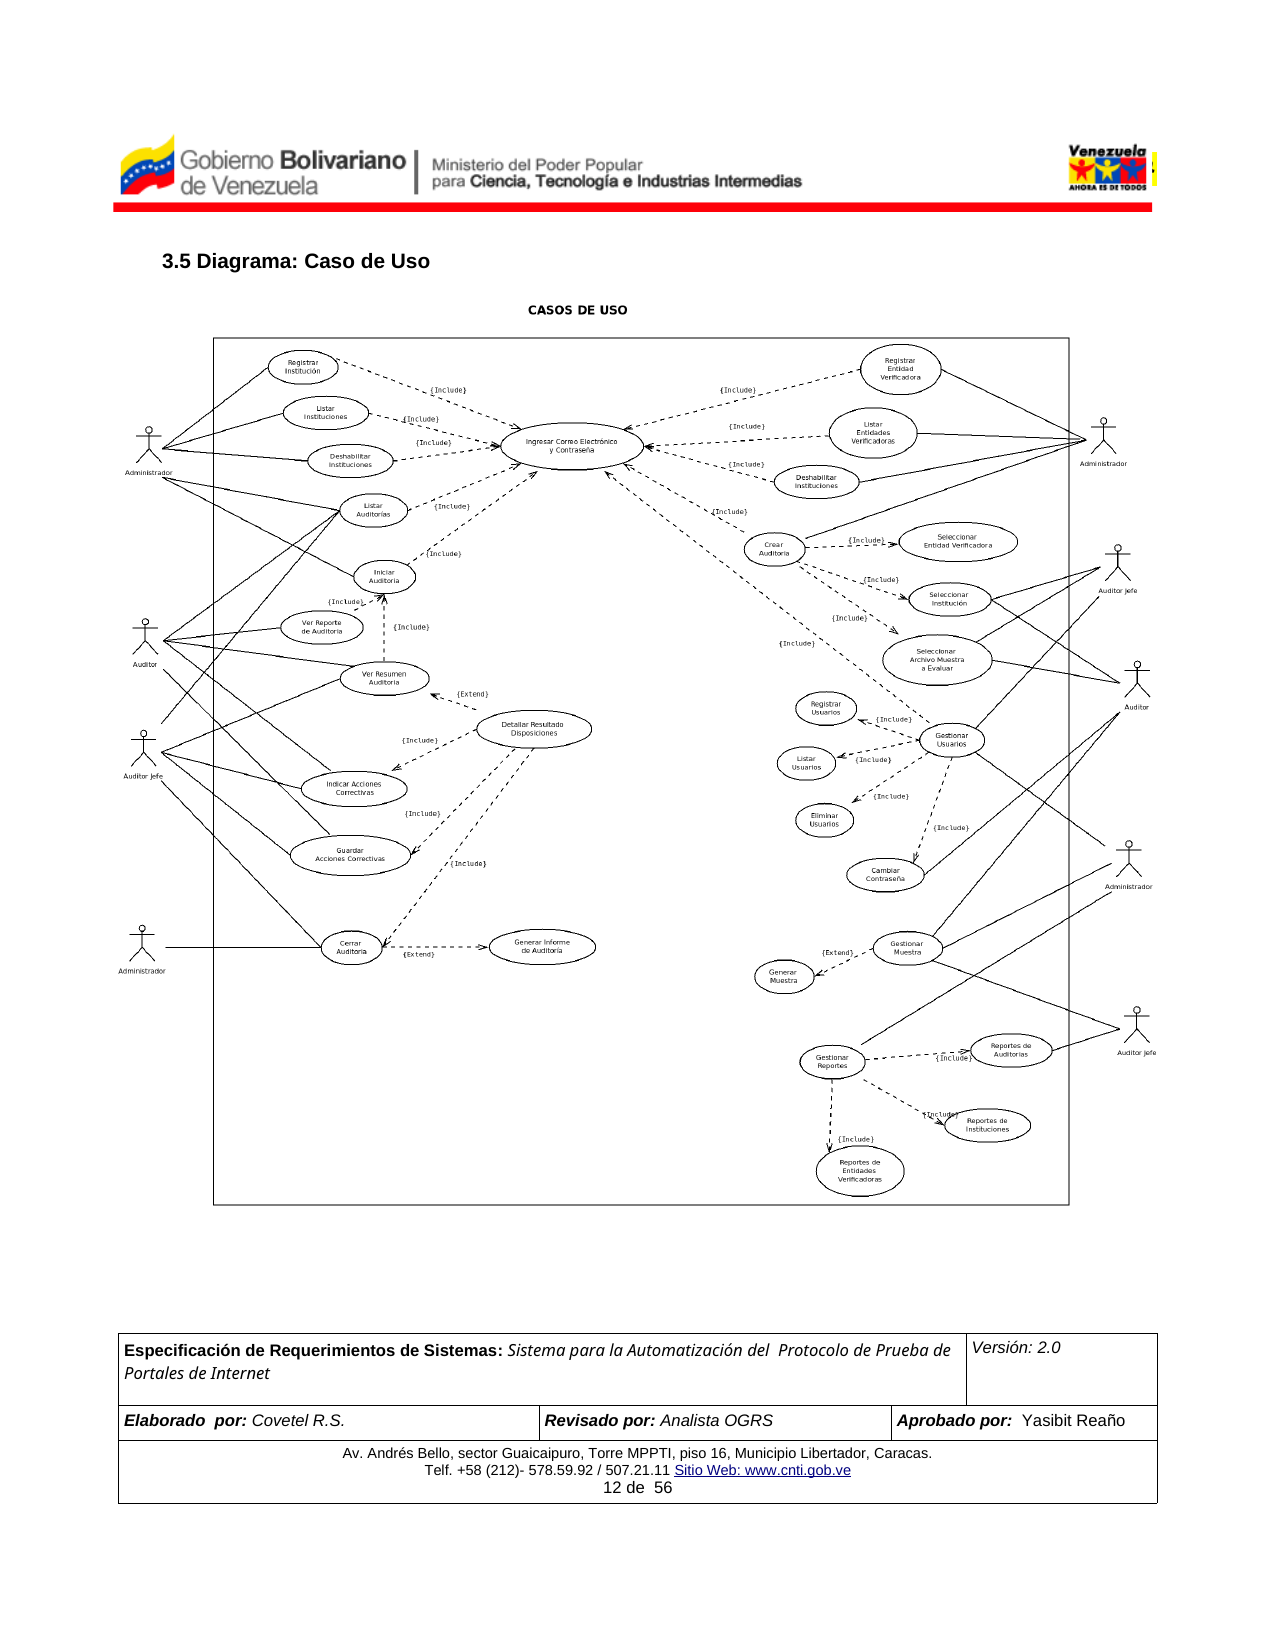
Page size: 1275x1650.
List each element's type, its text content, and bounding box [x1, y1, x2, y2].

picture [118, 303, 1157, 1206]
picture [113, 126, 1153, 212]
subtitle Diagrama: Caso de Uso [156, 250, 1157, 273]
